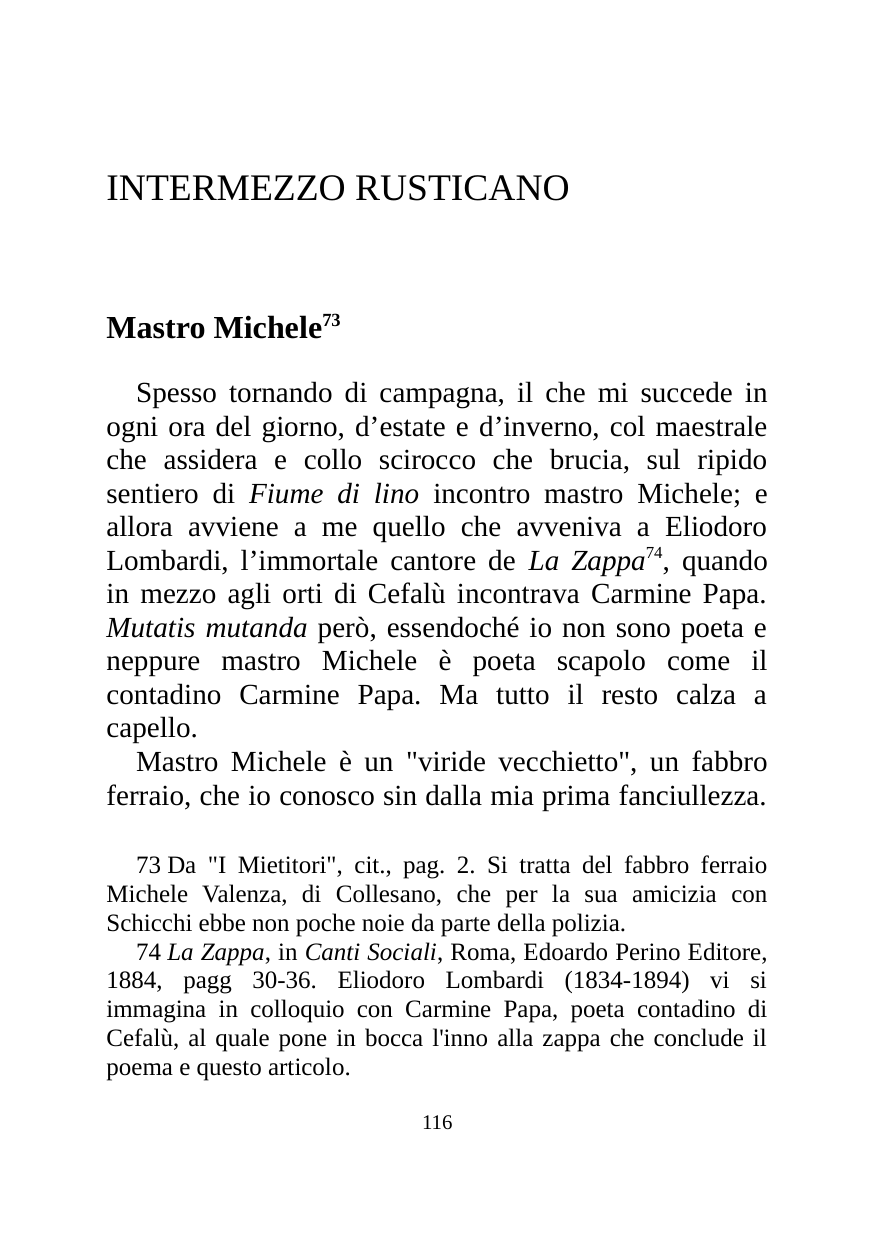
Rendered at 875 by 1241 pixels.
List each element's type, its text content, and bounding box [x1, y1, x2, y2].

text Spesso tornando di campagna, il che mi succede in ogni ora del giorno, d’estate e d’inverno, col maestrale che assidera e collo scirocco che brucia, sul ripido sentiero di Fiume di lino incontro mastro Michele; e allora avviene a me quello che avveniva a Eliodoro Lombardi, l’immortale cantore de La Zappa, quando in mezzo agli orti di Cefalù incontrava Carmine Papa. Mutatis mutanda però, essendoché io non sono poeta e neppure mastro Michele è poeta scapolo come il contadino Carmine Papa. Ma tutto il resto calza a capello. [106, 375, 768, 744]
text Mastro Michele è un "viride vecchietto", un fabbro ferraio, che io conosco sin dalla mia prima fanciullezza. [106, 744, 768, 811]
text Da "I Mietitori", cit., pag. 2. Si tratta del fabbro ferraio Michele Valenza, di Collesano, che per la sua amicizia con Schicchi ebbe non poche noie da parte della polizia. [106, 850, 768, 937]
text La Zappa, in Canti Sociali, Roma, Edoardo Perino Editore, 1884, pagg 30-36. Eliodoro Lombardi (1834-1894) vi si immagina in colloquio con Carmine Papa, poeta contadino di Cefalù, al quale pone in bocca l'inno alla zappa che conclude il poema e questo articolo. [106, 937, 768, 1080]
subtitle Mastro Michele [106, 309, 768, 346]
subtitle INTERMEZZO RUSTICANO [106, 165, 768, 208]
